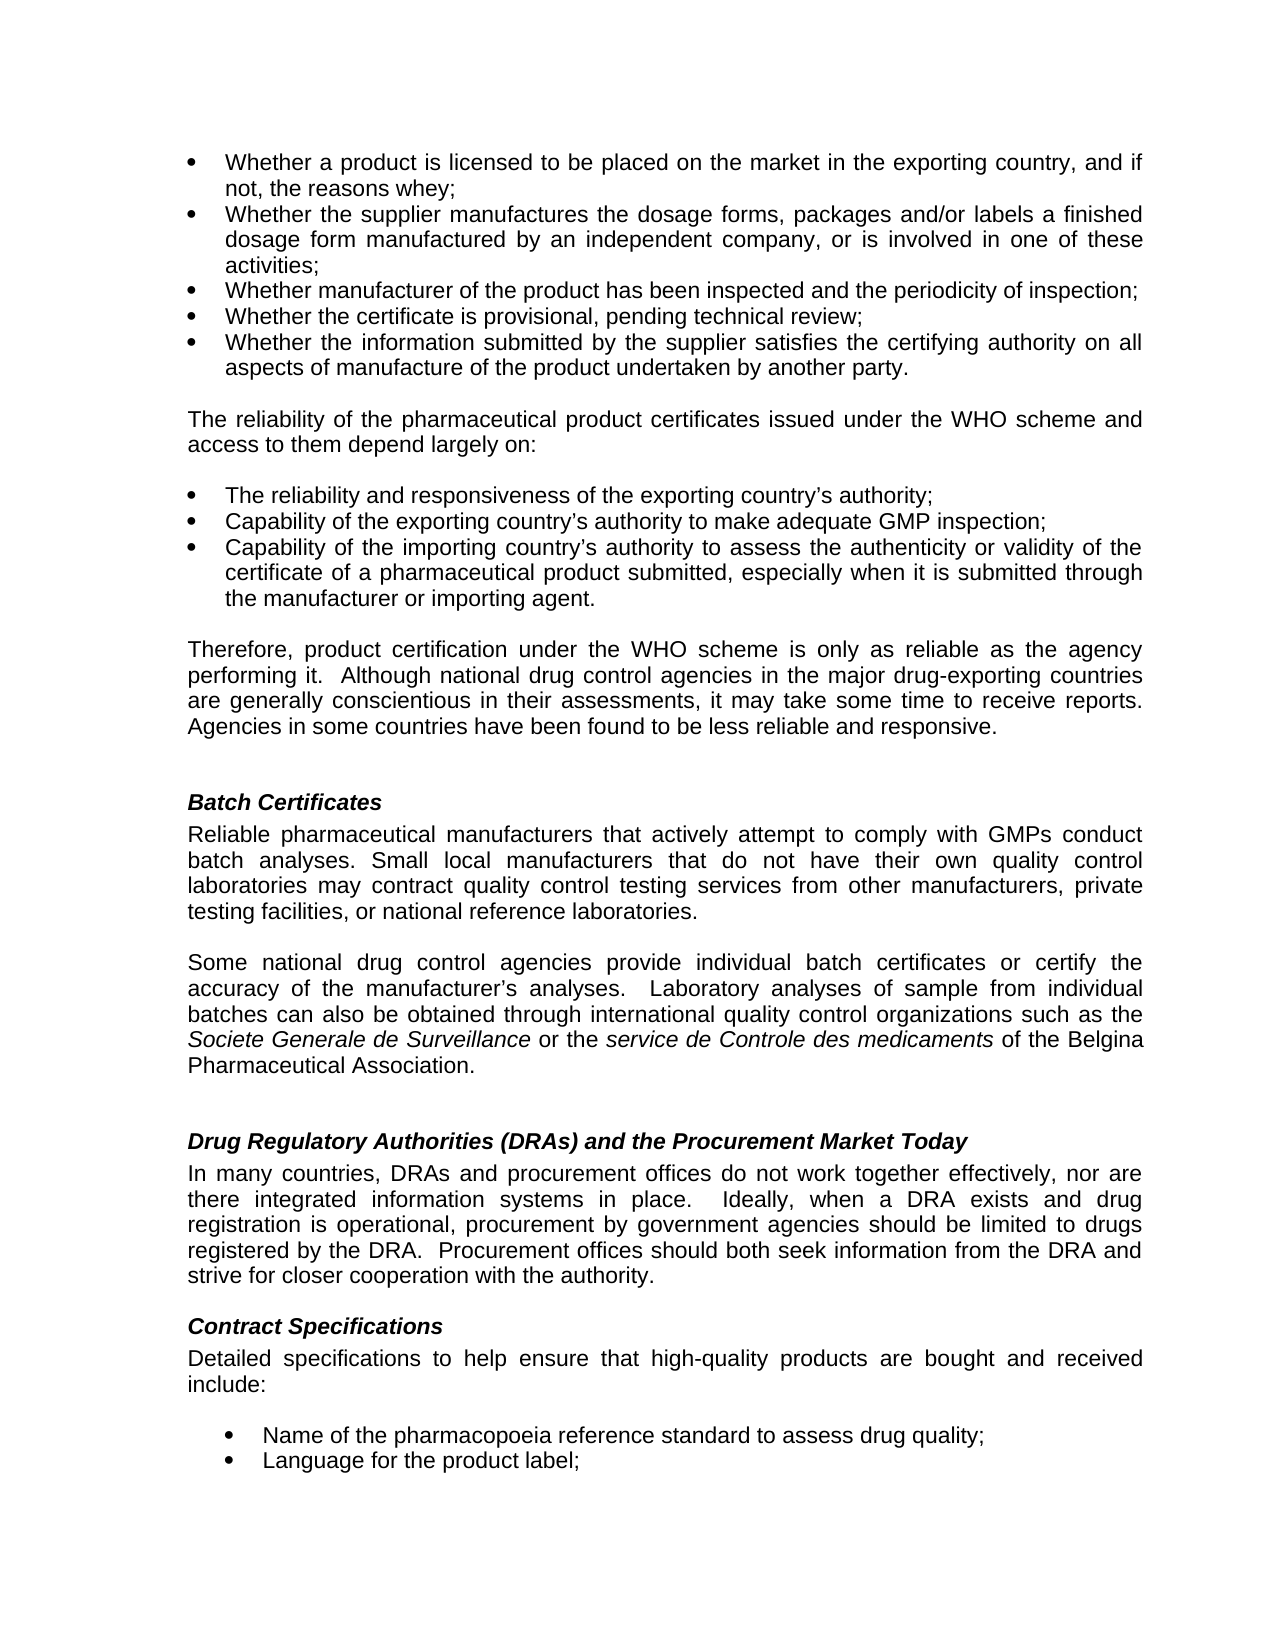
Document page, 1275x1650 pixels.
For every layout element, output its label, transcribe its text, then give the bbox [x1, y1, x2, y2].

list Whether a product is licensed to be placed on the market in the exporting country, and if not, the reasons whey; [187, 150, 1144, 201]
subtitle Drug Regulatory Authorities (DRAs) and the Procurement Market Today [187, 1129, 1144, 1154]
list Whether manufacturer of the product has been inspected and the periodicity of inspection; [187, 278, 1144, 304]
list Language for the product label; [225, 1448, 1144, 1474]
text Detailed specifications to help ensure that high-quality products are bought and received include: [187, 1346, 1144, 1397]
list Whether the supplier manufactures the dosage forms, packages and/or labels a finished dosage form manufactured by an independent company, or is involved in one of these activities; [187, 201, 1144, 278]
subtitle Contract Specifications [187, 1314, 1144, 1339]
list Capability of the exporting country’s authority to make adequate GMP inspection; [187, 509, 1144, 534]
text Some national drug control agencies provide individual batch certificates or certify the accuracy of the manufacturer’s analyses. Laboratory analyses of sample from individual batches can also be obtained through international quality control organizations such as the Societe Generale de Surveillance or the service de Controle des medicaments of the Belgina Pharmaceutical Association. [187, 950, 1144, 1078]
text Reliable pharmaceutical manufacturers that actively attempt to comply with GMPs conduct batch analyses. Small local manufacturers that do not have their own quality control laboratories may contract quality control testing services from other manufacturers, private testing facilities, or national reference laboratories. [187, 822, 1144, 924]
list The reliability and responsiveness of the exporting country’s authority; [187, 483, 1144, 509]
list Capability of the importing country’s authority to assess the authenticity or validity of the certificate of a pharmaceutical product submitted, especially when it is submitted through the manufacturer or importing agent. [187, 534, 1144, 611]
subtitle Batch Certificates [187, 790, 1144, 816]
list Whether the certificate is provisional, pending technical review; [187, 304, 1144, 329]
text Therefore, product certification under the WHO scheme is only as reliable as the agency performing it. Although national drug control agencies in the major drug-exporting countries are generally conscientious in their assessments, it may take some time to receive reports. Agencies in some countries have been found to be less reliable and responsive. [187, 637, 1144, 739]
text In many countries, DRAs and procurement offices do not work together effectively, nor are there integrated information systems in place. Ideally, when a DRA exists and drug registration is operational, procurement by government agencies should be limited to drugs registered by the DRA. Procurement offices should both seek information from the DRA and strive for closer cooperation with the authority. [187, 1161, 1144, 1289]
list Name of the pharmacopoeia reference standard to assess drug quality; [225, 1422, 1144, 1448]
text The reliability of the pharmaceutical product certificates issued under the WHO scheme and access to them depend largely on: [187, 406, 1144, 457]
list Whether the information submitted by the supplier satisfies the certifying authority on all aspects of manufacture of the product undertaken by another party. [187, 329, 1144, 381]
